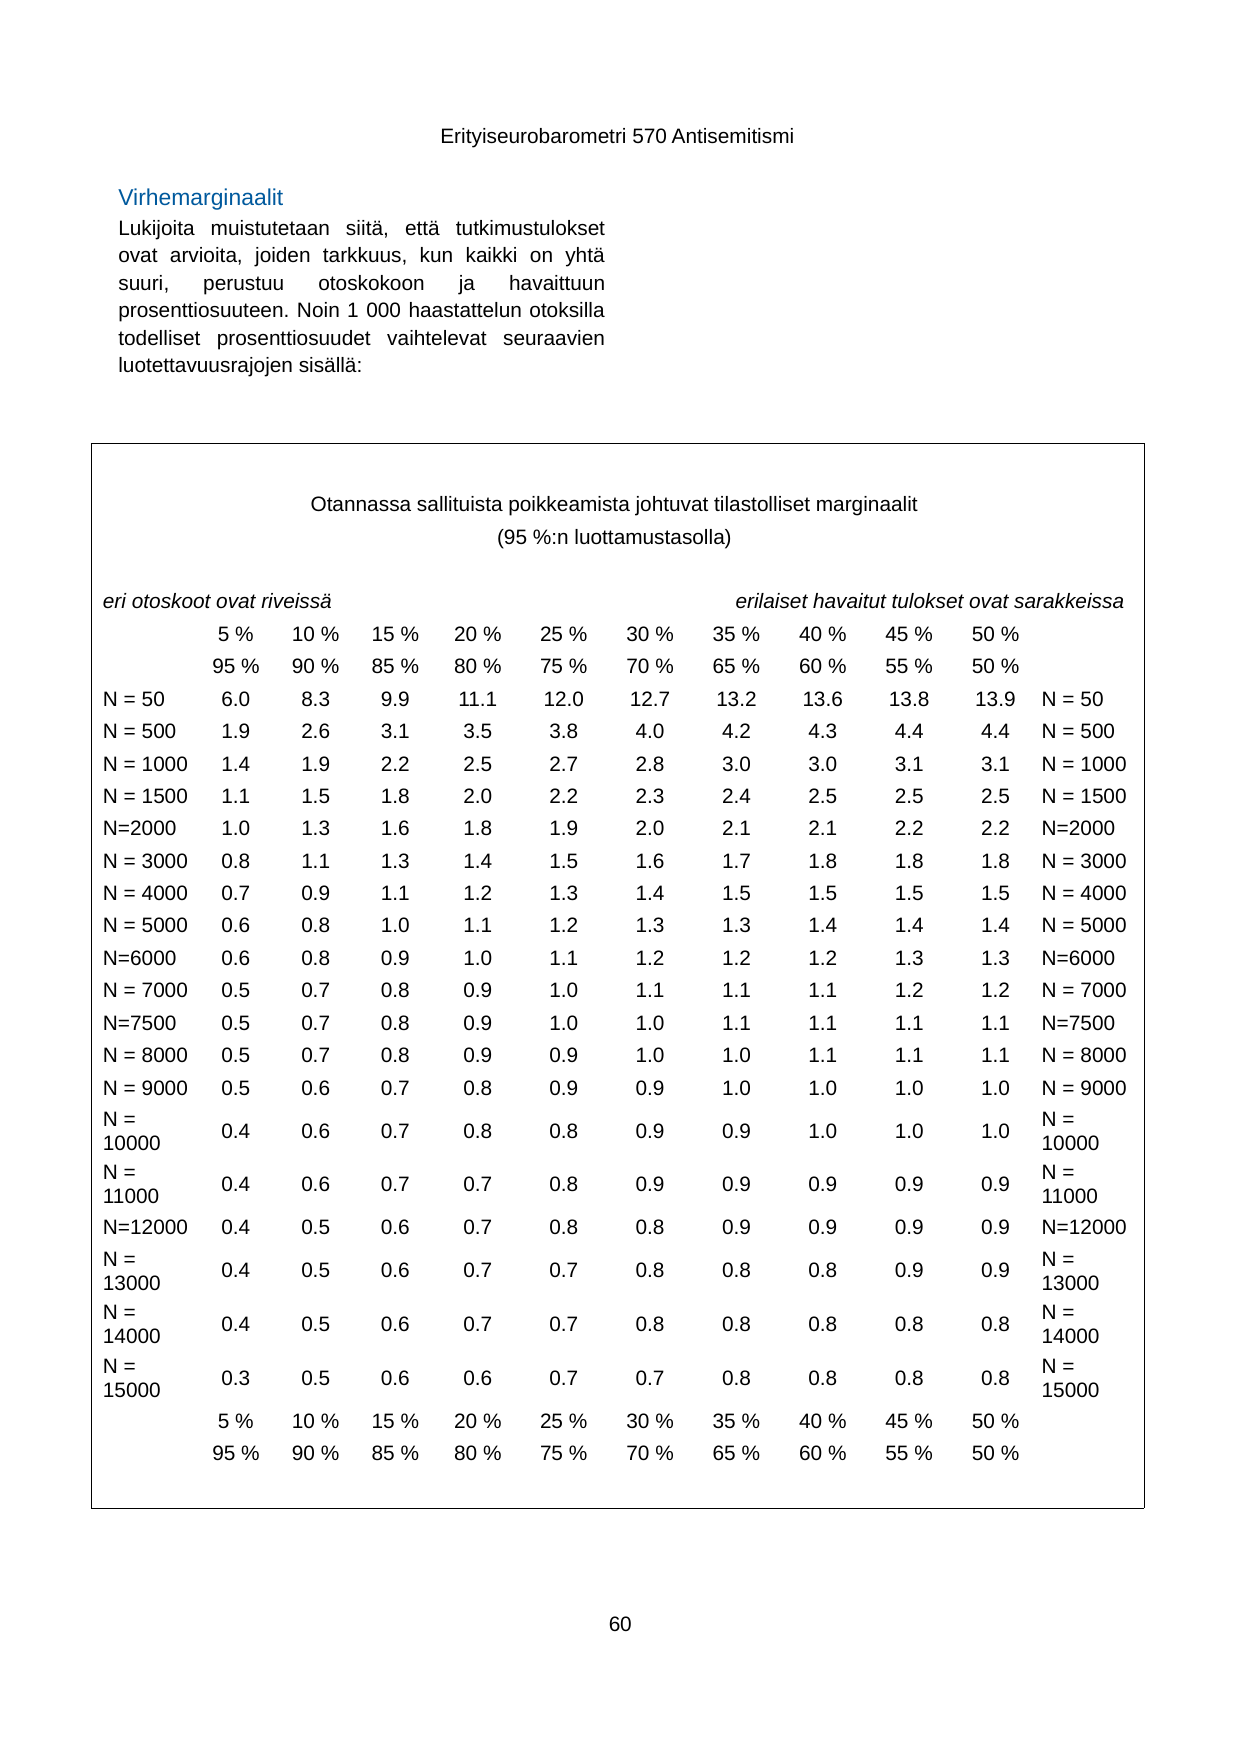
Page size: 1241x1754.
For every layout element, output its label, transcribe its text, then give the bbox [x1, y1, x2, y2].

table_cell 0,6 [196, 909, 276, 942]
table_cell 50 % [952, 1405, 1038, 1437]
table_cell [1039, 618, 1135, 650]
table_cell 4,4 [952, 715, 1038, 747]
table_cell 0,8 [952, 1297, 1038, 1351]
table_cell 0,8 [276, 942, 355, 974]
table_cell 0,7 [355, 1071, 435, 1103]
table_cell 0,7 [276, 1039, 355, 1071]
table_cell 1,9 [276, 747, 355, 779]
table_cell 5 % [196, 618, 276, 650]
table_cell N=12000 [1039, 1211, 1135, 1243]
table_cell 85 % [355, 1437, 435, 1469]
table_cell 2,7 [520, 747, 607, 779]
table_cell 0,7 [520, 1244, 607, 1297]
table_cell [100, 1437, 196, 1469]
table_cell (95 %:n luottamustasolla) [196, 520, 1038, 553]
table_cell 30 % [607, 618, 693, 650]
table_cell 1,0 [866, 1071, 952, 1103]
table_cell 0,8 [196, 844, 276, 877]
table_cell [779, 553, 866, 585]
table_cell 0,9 [520, 1071, 607, 1103]
table_cell 4,0 [607, 715, 693, 747]
table_cell 2,2 [520, 780, 607, 812]
table_cell 8,3 [276, 683, 355, 715]
table_cell 0,8 [952, 1351, 1038, 1405]
table_cell 0,5 [276, 1211, 355, 1243]
table_cell 1,7 [693, 844, 779, 877]
table_cell [435, 553, 520, 585]
table_cell 0,8 [693, 1351, 779, 1405]
table_cell [100, 1405, 196, 1437]
table_cell 4,3 [779, 715, 866, 747]
table_cell 1,5 [276, 780, 355, 812]
table_cell N = 14000 [100, 1297, 196, 1351]
table_cell 85 % [355, 650, 435, 682]
table_cell 1,4 [779, 909, 866, 942]
table_cell N = 10000 [100, 1104, 196, 1157]
table_cell erilaiset havaitut tulokset ovat sarakkeissa [607, 585, 1135, 618]
table_cell 0,8 [355, 974, 435, 1006]
table_cell 9,9 [355, 683, 435, 715]
table_cell 0,8 [693, 1297, 779, 1351]
table_cell 0,4 [196, 1104, 276, 1157]
table_cell 1,4 [435, 844, 520, 877]
table_cell 0,7 [276, 974, 355, 1006]
table_cell [1039, 553, 1135, 585]
table_cell N=6000 [1039, 942, 1135, 974]
table_cell 1,2 [435, 877, 520, 909]
table_cell 0,9 [520, 1039, 607, 1071]
table_cell [866, 553, 952, 585]
table_cell 1,3 [607, 909, 693, 942]
table_cell 0,8 [693, 1244, 779, 1297]
table_cell 0,8 [866, 1351, 952, 1405]
table_cell 0,8 [520, 1211, 607, 1243]
table_cell N = 1500 [1039, 780, 1135, 812]
table_cell 0,5 [196, 1071, 276, 1103]
table_cell [100, 553, 196, 585]
table_cell 1,0 [435, 942, 520, 974]
table_cell 0,9 [435, 1039, 520, 1071]
table_cell 1,1 [435, 909, 520, 942]
table_cell 0,4 [196, 1211, 276, 1243]
table_cell 0,7 [355, 1104, 435, 1157]
table_cell 0,5 [276, 1244, 355, 1297]
table_cell 30 % [607, 1405, 693, 1437]
table_cell N=7500 [100, 1006, 196, 1039]
table_cell 0,9 [952, 1244, 1038, 1297]
table_cell 95 % [196, 1437, 276, 1469]
table_cell 70 % [607, 650, 693, 682]
table_cell 80 % [435, 650, 520, 682]
table_cell 0,8 [355, 1039, 435, 1071]
table_cell 3,8 [520, 715, 607, 747]
table_cell 0,6 [196, 942, 276, 974]
table_cell 50 % [952, 1437, 1038, 1469]
table_cell 1,3 [276, 812, 355, 844]
table_cell 12,0 [520, 683, 607, 715]
table_cell 0,8 [520, 1157, 607, 1211]
table_cell 0,8 [607, 1211, 693, 1243]
table_cell 50 % [952, 618, 1038, 650]
table_cell 0,7 [435, 1297, 520, 1351]
table_cell 10 % [276, 618, 355, 650]
table_cell 75 % [520, 650, 607, 682]
table_cell 0,9 [435, 974, 520, 1006]
table_cell [355, 553, 435, 585]
table_cell 80 % [435, 1437, 520, 1469]
table_cell 1,0 [693, 1039, 779, 1071]
table_cell 3,0 [779, 747, 866, 779]
table_cell 1,0 [779, 1071, 866, 1103]
table_cell 0,7 [435, 1211, 520, 1243]
table_cell 3,0 [693, 747, 779, 779]
table_cell 95 % [196, 650, 276, 682]
table_cell 1,1 [866, 1039, 952, 1071]
table_cell 5 % [196, 1405, 276, 1437]
table_cell N = 3000 [100, 844, 196, 877]
table_cell 13,2 [693, 683, 779, 715]
table_cell 1,3 [952, 942, 1038, 974]
table_cell 1,0 [952, 1104, 1038, 1157]
table_cell 1,2 [779, 942, 866, 974]
table_cell 20 % [435, 1405, 520, 1437]
table_cell 0,4 [196, 1157, 276, 1211]
table_cell 2,2 [952, 812, 1038, 844]
table_cell 6,0 [196, 683, 276, 715]
table_cell N = 15000 [100, 1351, 196, 1405]
table_cell N = 14000 [1039, 1297, 1135, 1351]
table_cell 2,2 [355, 747, 435, 779]
table_cell N = 50 [100, 683, 196, 715]
table_cell 1,2 [693, 942, 779, 974]
table_cell 10 % [276, 1405, 355, 1437]
table_cell 1,1 [607, 974, 693, 1006]
table_cell 1,3 [693, 909, 779, 942]
table_cell 25 % [520, 1405, 607, 1437]
table_cell 0,9 [866, 1244, 952, 1297]
table_cell 0,9 [779, 1211, 866, 1243]
table_cell 55 % [866, 1437, 952, 1469]
table_cell 0,6 [276, 1104, 355, 1157]
table_cell 0,8 [435, 1071, 520, 1103]
table_cell 1,2 [520, 909, 607, 942]
table_cell 1,1 [779, 1039, 866, 1071]
table_cell N = 7000 [1039, 974, 1135, 1006]
table_cell 0,7 [520, 1351, 607, 1405]
table_cell 0,6 [355, 1244, 435, 1297]
table_cell 0,6 [355, 1211, 435, 1243]
table_cell 0,9 [693, 1157, 779, 1211]
table_cell 0,9 [355, 942, 435, 974]
table_cell 0,8 [520, 1104, 607, 1157]
table_cell 1,8 [779, 844, 866, 877]
table_cell 15 % [355, 618, 435, 650]
table_cell [100, 520, 196, 553]
table_cell N=2000 [100, 812, 196, 844]
table_cell 0,4 [196, 1297, 276, 1351]
table_cell 1,2 [607, 942, 693, 974]
table_cell N = 13000 [100, 1244, 196, 1297]
table_cell 0,6 [276, 1071, 355, 1103]
table_cell 1,5 [520, 844, 607, 877]
table_cell 1,2 [952, 974, 1038, 1006]
table_cell 60 % [779, 650, 866, 682]
text Virhemarginaalit [118, 183, 605, 210]
table_cell 2,5 [866, 780, 952, 812]
table_cell 1,2 [866, 974, 952, 1006]
table_cell 0,5 [196, 1006, 276, 1039]
table_cell 0,7 [196, 877, 276, 909]
table_cell 65 % [693, 1437, 779, 1469]
table_cell [1039, 520, 1135, 553]
table_cell N = 1500 [100, 780, 196, 812]
table_cell N = 15000 [1039, 1351, 1135, 1405]
table_cell 1,8 [866, 844, 952, 877]
table_cell [196, 553, 276, 585]
table_cell 2,5 [435, 747, 520, 779]
table_cell 0,8 [276, 909, 355, 942]
table_cell 25 % [520, 618, 607, 650]
table_cell 0,8 [779, 1244, 866, 1297]
table_cell 1,4 [607, 877, 693, 909]
table_cell 15 % [355, 1405, 435, 1437]
table_cell 2,3 [607, 780, 693, 812]
table_cell N = 1000 [100, 747, 196, 779]
table_cell 1,3 [866, 942, 952, 974]
table_cell 1,1 [355, 877, 435, 909]
table_cell 0,9 [693, 1211, 779, 1243]
table_cell 1,0 [607, 1006, 693, 1039]
table_cell 1,0 [355, 909, 435, 942]
table_header [100, 488, 196, 520]
table_cell 45 % [866, 618, 952, 650]
table_cell 0,7 [276, 1006, 355, 1039]
table_cell N = 50 [1039, 683, 1135, 715]
table_cell 60 % [779, 1437, 866, 1469]
table_cell 1,1 [693, 1006, 779, 1039]
table_cell 1,5 [779, 877, 866, 909]
table_cell 0,6 [355, 1297, 435, 1351]
table_cell 3,1 [952, 747, 1038, 779]
table_cell 2,1 [693, 812, 779, 844]
table_cell 70 % [607, 1437, 693, 1469]
table_cell 1,0 [952, 1071, 1038, 1103]
table_cell 0,9 [952, 1157, 1038, 1211]
table_cell 1,6 [607, 844, 693, 877]
table_cell 2,6 [276, 715, 355, 747]
table_cell 12,7 [607, 683, 693, 715]
table_cell [100, 618, 196, 650]
table_cell [520, 585, 607, 618]
table_cell 0,8 [355, 1006, 435, 1039]
table_cell [1039, 1405, 1135, 1437]
table_cell 2,0 [435, 780, 520, 812]
table_cell N = 10000 [1039, 1104, 1135, 1157]
table_cell 0,4 [196, 1244, 276, 1297]
table_cell 13,6 [779, 683, 866, 715]
table_cell N = 11000 [1039, 1157, 1135, 1211]
table_cell 0,8 [779, 1297, 866, 1351]
table_cell 0,7 [435, 1244, 520, 1297]
table_cell 2,4 [693, 780, 779, 812]
table_cell 0,5 [196, 1039, 276, 1071]
table_cell 1,9 [520, 812, 607, 844]
table_cell 1,0 [866, 1104, 952, 1157]
table_cell N = 4000 [100, 877, 196, 909]
table_cell 2,5 [779, 780, 866, 812]
table_cell 1,1 [693, 974, 779, 1006]
table_cell 0,9 [607, 1071, 693, 1103]
table_cell 11,1 [435, 683, 520, 715]
table_cell 1,5 [952, 877, 1038, 909]
table_cell [520, 553, 607, 585]
table_cell 1,1 [196, 780, 276, 812]
table_cell 40 % [779, 1405, 866, 1437]
table_cell 1,1 [952, 1006, 1038, 1039]
table_cell 1,3 [520, 877, 607, 909]
table_cell 0,9 [866, 1211, 952, 1243]
table_cell 0,8 [435, 1104, 520, 1157]
table_cell 1,3 [355, 844, 435, 877]
table_cell 0,5 [276, 1351, 355, 1405]
table_cell N = 11000 [100, 1157, 196, 1211]
table_cell N = 5000 [100, 909, 196, 942]
table_cell 13,8 [866, 683, 952, 715]
table_header Otannassa sallituista poikkeamista johtuvat tilastolliset marginaalit [196, 488, 1038, 520]
table_cell 0,9 [952, 1211, 1038, 1243]
table_cell 40 % [779, 618, 866, 650]
table_cell 0,7 [520, 1297, 607, 1351]
table_cell 1,1 [866, 1006, 952, 1039]
table_cell 0,9 [779, 1157, 866, 1211]
table_cell 2,0 [607, 812, 693, 844]
table_cell 1,9 [196, 715, 276, 747]
table_cell 3,1 [355, 715, 435, 747]
table_cell 1,0 [520, 1006, 607, 1039]
table_cell 0,7 [355, 1157, 435, 1211]
table_cell 0,8 [866, 1297, 952, 1351]
table_cell 20 % [435, 618, 520, 650]
table_cell 1,1 [276, 844, 355, 877]
table_cell 35 % [693, 1405, 779, 1437]
table_cell N=12000 [100, 1211, 196, 1243]
table_cell 1,8 [435, 812, 520, 844]
table_cell 1,8 [952, 844, 1038, 877]
table_cell 0,6 [355, 1351, 435, 1405]
table_cell [607, 553, 693, 585]
table_cell 1,0 [607, 1039, 693, 1071]
table_cell 2,2 [866, 812, 952, 844]
table_cell eri otoskoot ovat riveissä [100, 585, 520, 618]
table_cell N = 9000 [100, 1071, 196, 1103]
table_cell 2,5 [952, 780, 1038, 812]
table_cell 1,0 [779, 1104, 866, 1157]
table_cell 1,1 [779, 974, 866, 1006]
table_cell 75 % [520, 1437, 607, 1469]
table_cell 0,9 [607, 1104, 693, 1157]
table_cell 4,4 [866, 715, 952, 747]
table_cell 0,9 [693, 1104, 779, 1157]
table_cell 55 % [866, 650, 952, 682]
table_cell 1,4 [952, 909, 1038, 942]
table_cell N=2000 [1039, 812, 1135, 844]
table_cell 90 % [276, 650, 355, 682]
table_cell N = 8000 [100, 1039, 196, 1071]
table_cell N = 500 [100, 715, 196, 747]
table_cell 0,8 [607, 1244, 693, 1297]
table_cell N = 1000 [1039, 747, 1135, 779]
table_cell 0,5 [196, 974, 276, 1006]
table_cell N = 500 [1039, 715, 1135, 747]
table_cell 0,9 [607, 1157, 693, 1211]
table_cell 0,7 [607, 1351, 693, 1405]
table_cell 0,7 [435, 1157, 520, 1211]
table_cell N = 9000 [1039, 1071, 1135, 1103]
table_cell [276, 553, 355, 585]
text Lukijoita muistutetaan siitä, että tutkimustulokset ovat arvioita, joiden tarkkuus, kun kaikki on yhtä suuri, perustuu otoskokoon ja havaittuun prosenttiosuuteen. Noin 1 000 haastattelun otoksilla todelliset prosenttiosuudet vaihtelevat seuraavien luotettavuusrajojen sisällä: [118, 216, 605, 377]
table_cell 0,3 [196, 1351, 276, 1405]
table_cell 1,4 [196, 747, 276, 779]
table_cell [693, 553, 779, 585]
table_cell 0,6 [435, 1351, 520, 1405]
table_cell 2,1 [779, 812, 866, 844]
table_cell 3,1 [866, 747, 952, 779]
table_cell N=6000 [100, 942, 196, 974]
table_cell 0,9 [276, 877, 355, 909]
table_cell 1,5 [866, 877, 952, 909]
table_cell 2,8 [607, 747, 693, 779]
table_cell 1,8 [355, 780, 435, 812]
table_cell 3,5 [435, 715, 520, 747]
table_cell 35 % [693, 618, 779, 650]
table_cell 1,5 [693, 877, 779, 909]
table_cell 0,9 [435, 1006, 520, 1039]
table_cell [952, 553, 1038, 585]
table_cell 1,4 [866, 909, 952, 942]
table_cell [100, 650, 196, 682]
table_cell 13,9 [952, 683, 1038, 715]
table_cell 1,0 [520, 974, 607, 1006]
table_cell N = 5000 [1039, 909, 1135, 942]
table_cell 1,0 [693, 1071, 779, 1103]
table_cell 0,8 [607, 1297, 693, 1351]
table_cell N = 8000 [1039, 1039, 1135, 1071]
table_header [1039, 488, 1135, 520]
table_cell 45 % [866, 1405, 952, 1437]
table_cell N = 7000 [100, 974, 196, 1006]
table_cell N = 13000 [1039, 1244, 1135, 1297]
table_cell 0,6 [276, 1157, 355, 1211]
table_cell [1039, 1437, 1135, 1469]
table_cell 90 % [276, 1437, 355, 1469]
table_cell 0,5 [276, 1297, 355, 1351]
table_cell 0,8 [779, 1351, 866, 1405]
table_cell 1,6 [355, 812, 435, 844]
table_cell 1,1 [952, 1039, 1038, 1071]
table_cell 0,9 [866, 1157, 952, 1211]
table_cell 1,1 [779, 1006, 866, 1039]
table_cell 1,0 [196, 812, 276, 844]
table_cell 4,2 [693, 715, 779, 747]
table_cell N=7500 [1039, 1006, 1135, 1039]
table_cell 50 % [952, 650, 1038, 682]
table_cell [1039, 650, 1135, 682]
table_cell 65 % [693, 650, 779, 682]
table_cell 1,1 [520, 942, 607, 974]
table_cell N = 3000 [1039, 844, 1135, 877]
table_cell N = 4000 [1039, 877, 1135, 909]
